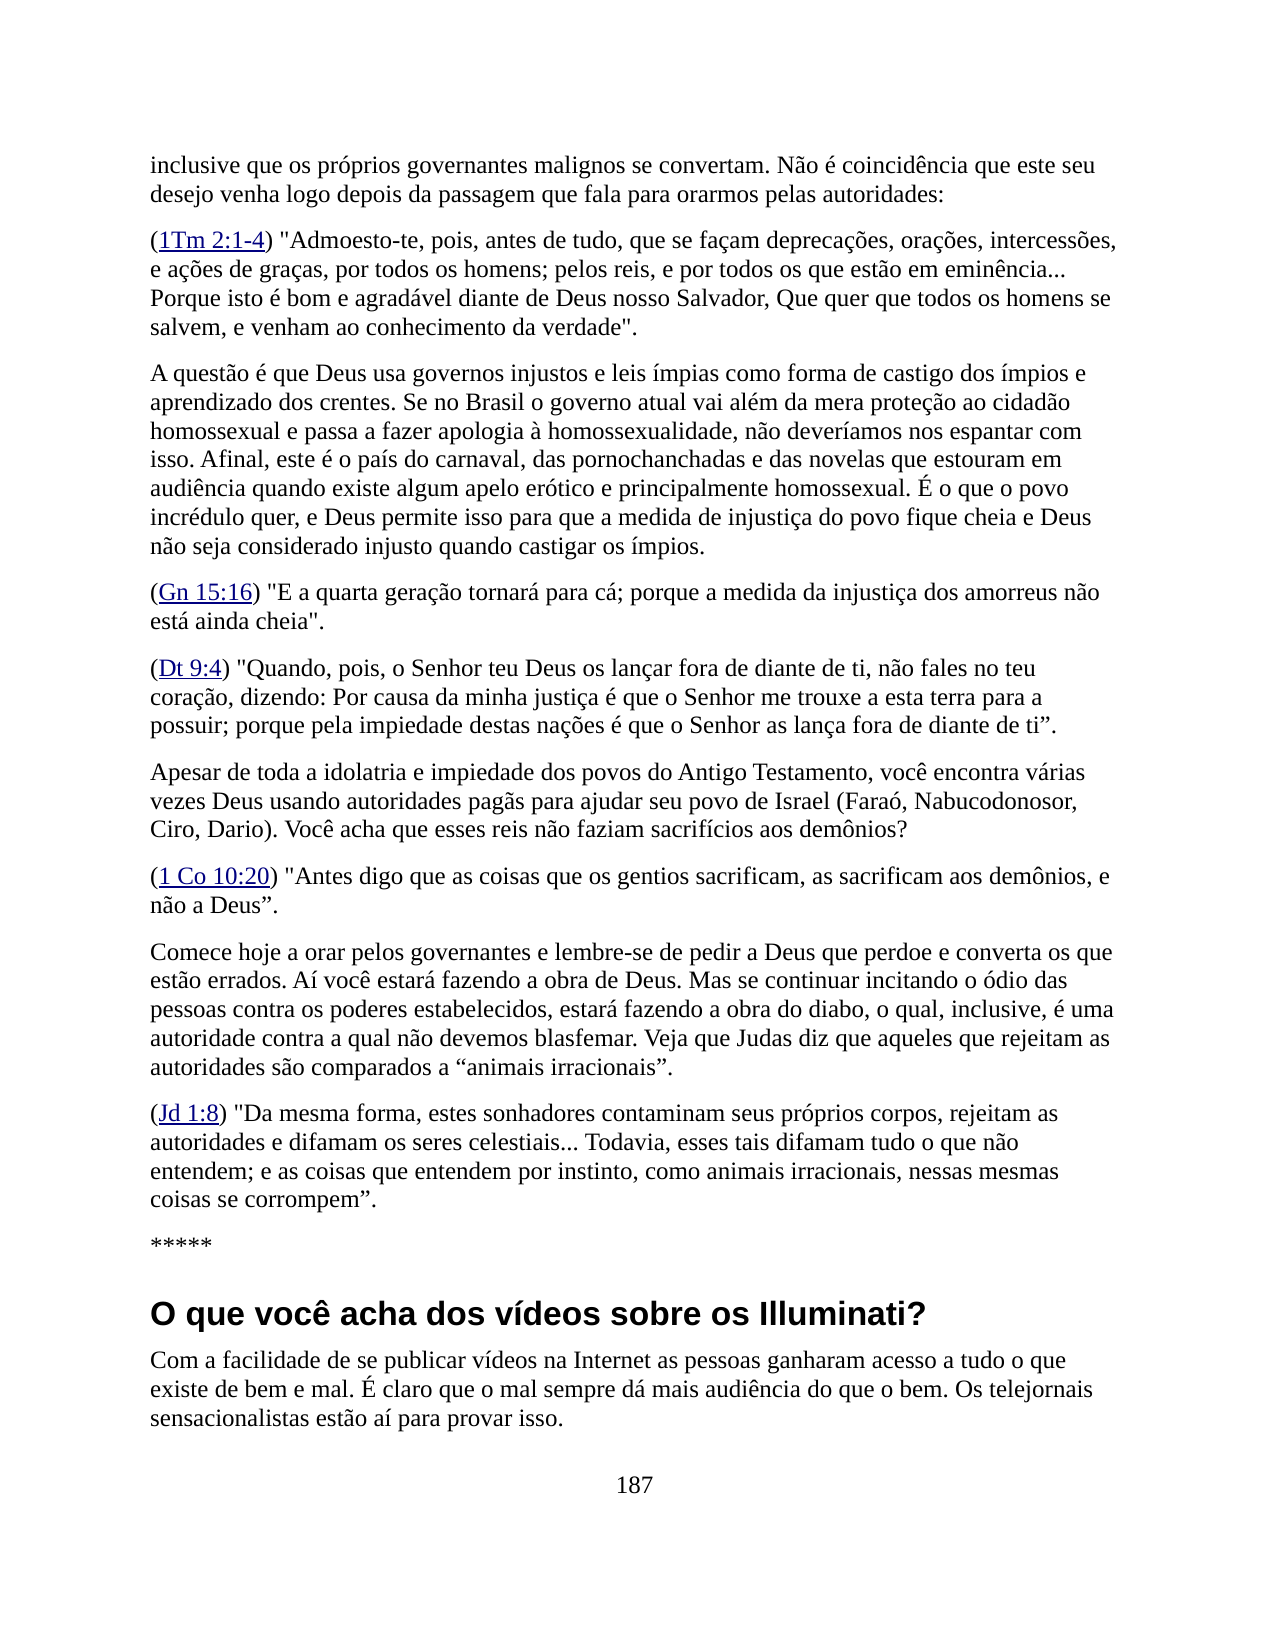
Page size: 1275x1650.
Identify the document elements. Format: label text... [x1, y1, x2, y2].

text Com a facilidade de se publicar vídeos na Internet as pessoas ganharam acesso a tudo o que existe de bem e mal. É claro que o mal sempre dá mais audiência do que o bem. Os telejornais sensacionalistas estão aí para provar isso. [150, 1345, 1125, 1431]
text Comece hoje a orar pelos governantes e lembre-se de pedir a Deus que perdoe e converta os que estão errados. Aí você estará fazendo a obra de Deus. Mas se continuar incitando o ódio das pessoas contra os poderes estabelecidos, estará fazendo a obra do diabo, o qual, inclusive, é uma autoridade contra a qual não devemos blasfemar. Veja que Judas diz que aqueles que rejeitam as autoridades são comparados a “animais irracionais”. [150, 937, 1125, 1080]
text (Gn 15:16) "E a quarta geração tornará para cá; porque a medida da injustiça dos amorreus não está ainda cheia". [150, 577, 1125, 635]
text A questão é que Deus usa governos injustos e leis ímpias como forma de castigo dos ímpios e aprendizado dos crentes. Se no Brasil o governo atual vai além da mera proteção ao cidadão homossexual e passa a fazer apologia à homossexualidade, não deveríamos nos espantar com isso. Afinal, este é o país do carnaval, das pornochanchadas e das novelas que estouram em audiência quando existe algum apelo erótico e principalmente homossexual. É o que o povo incrédulo quer, e Deus permite isso para que a medida de injustiça do povo fique cheia e Deus não seja considerado injusto quando castigar os ímpios. [150, 358, 1125, 559]
text (Jd 1:8) "Da mesma forma, estes sonhadores contaminam seus próprios corpos, rejeitam as autoridades e difamam os seres celestiais... Todavia, esses tais difamam tudo o que não entendem; e as coisas que entendem por instinto, como animais irracionais, nessas mesmas coisas se corrompem”. [150, 1098, 1125, 1213]
text (Dt 9:4) "Quando, pois, o Senhor teu Deus os lançar fora de diante de ti, não fales no teu coração, dizendo: Por causa da minha justiça é que o Senhor me trouxe a esta terra para a possuir; porque pela impiedade destas nações é que o Senhor as lança fora de diante de ti”. [150, 653, 1125, 739]
text inclusive que os próprios governantes malignos se convertam. Não é coincidência que este seu desejo venha logo depois da passagem que fala para orarmos pelas autoridades: [150, 150, 1125, 207]
text (1 Co 10:20) "Antes digo que as coisas que os gentios sacrificam, as sacrificam aos demônios, e não a Deus”. [150, 861, 1125, 919]
text Apesar de toda a idolatria e impiedade dos povos do Antigo Testamento, você encontra várias vezes Deus usando autoridades pagãs para ajudar seu povo de Israel (Faraó, Nabucodonosor, Ciro, Dario). Você acha que esses reis não faziam sacrifícios aos demônios? [150, 757, 1125, 843]
text ***** [150, 1231, 1125, 1260]
text (1Tm 2:1-4) "Admoesto-te, pois, antes de tudo, que se façam deprecações, orações, intercessões, e ações de graças, por todos os homens; pelos reis, e por todos os que estão em eminência... Porque isto é bom e agradável diante de Deus nosso Salvador, Que quer que todos os homens se salvem, e venham ao conhecimento da verdade". [150, 225, 1125, 340]
subtitle O que você acha dos vídeos sobre os Illuminati? [150, 1294, 1125, 1333]
